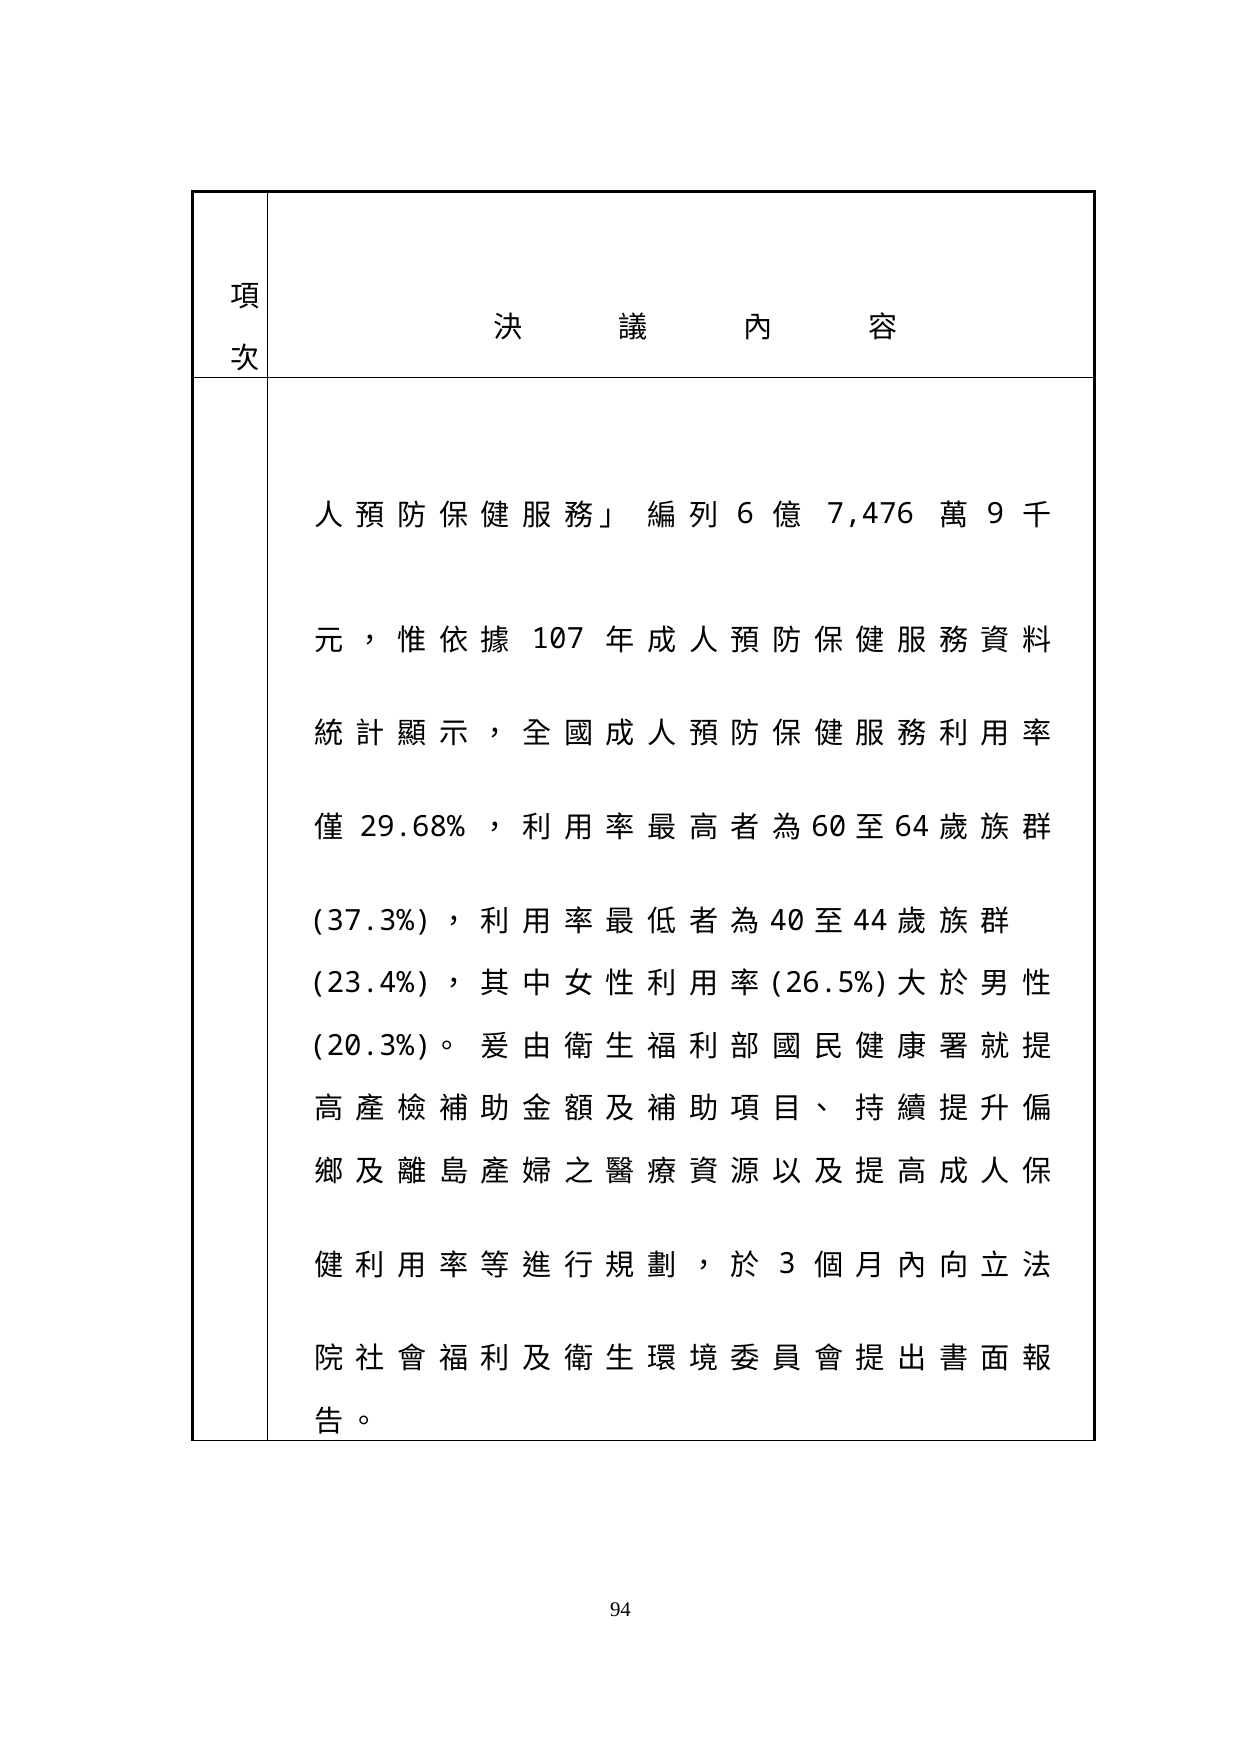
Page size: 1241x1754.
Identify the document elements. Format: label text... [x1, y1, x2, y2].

table_header 決 議 內 容 [268, 193, 1093, 377]
table_header 項次 [194, 193, 267, 377]
table_cell [194, 378, 267, 1439]
table_cell 人預防保健服務」編列6億7,476萬9千元，惟依據107年成人預防保健服務資料統計顯示，全國成人預防保健服務利用率僅29.68%，利用率最高者為60至64歲族群(37.3%)，利用率最低者為40至44歲族群(23.4%)，其中女性利用率(26.5%)大於男性(20.3%)。爰由衛生福利部國民健康署就提高產檢補助金額及補助項目、持續提升偏鄉及離島產婦之醫療資源以及提高成人保健利用率等進行規劃，於3個月內向立法院社會福利及衛生環境委員會提出書面報告。 [268, 378, 1093, 1439]
